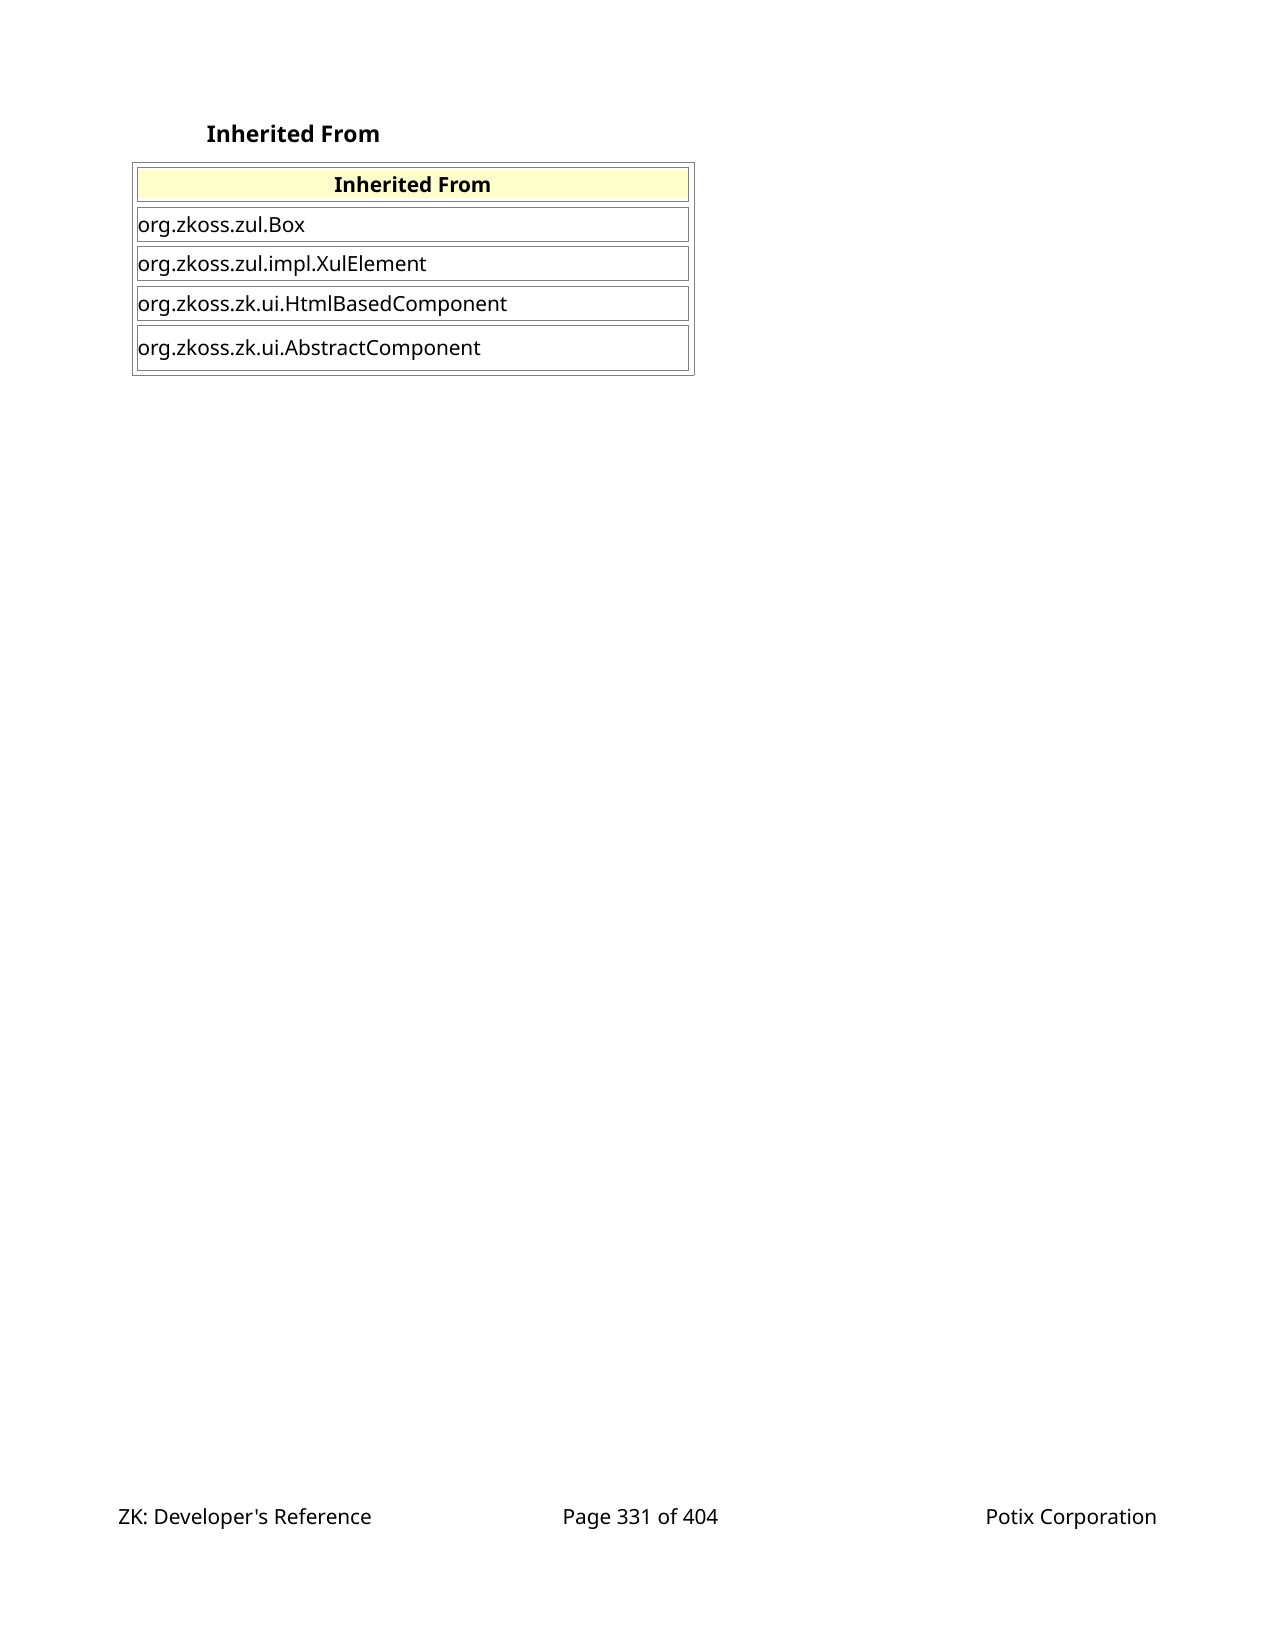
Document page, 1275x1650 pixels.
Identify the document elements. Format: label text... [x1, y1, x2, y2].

table_cell org.zkoss.zk.ui.HtmlBasedComponent [134, 280, 691, 320]
table_cell org.zkoss.zk.ui.AbstractComponent [134, 320, 691, 369]
table_cell org.zkoss.zul.impl.XulElement [134, 241, 691, 280]
subtitle Inherited From [207, 118, 1157, 149]
table_cell org.zkoss.zul.Box [134, 201, 691, 241]
table_header Inherited From [134, 163, 691, 201]
